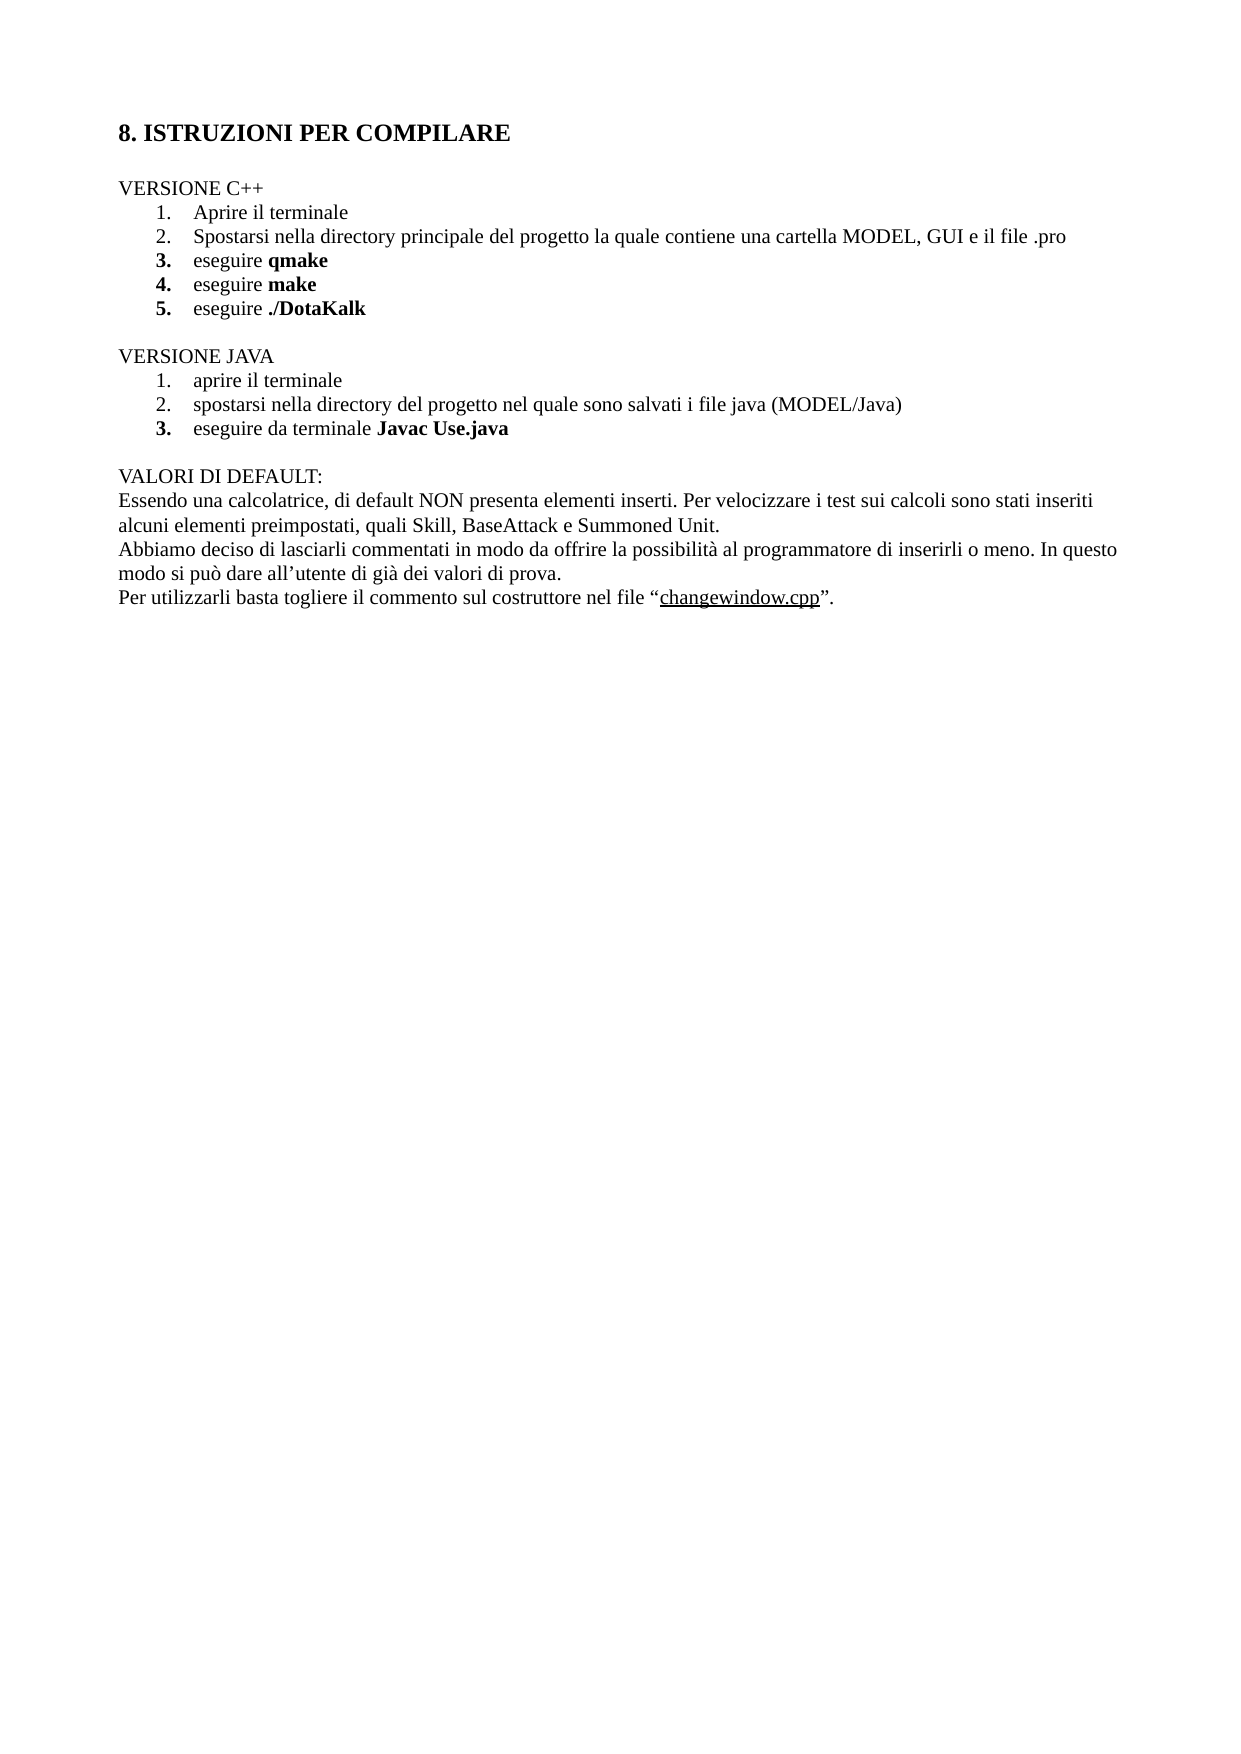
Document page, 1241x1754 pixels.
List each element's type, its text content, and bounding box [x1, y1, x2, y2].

text 8. ISTRUZIONI PER COMPILARE [118, 118, 1122, 147]
list Spostarsi nella directory principale del progetto la quale contiene una cartella MODEL, GUI e il file .pro [156, 224, 1122, 248]
text Essendo una calcolatrice, di default NON presenta elementi inserti. Per velocizzare i test sui calcoli sono stati inseriti alcuni elementi preimpostati, quali Skill, BaseAttack e Summoned Unit. Abbiamo deciso di lasciarli commentati in modo da offrire la possibilità al programmatore di inserirli o meno. In questo modo si può dare all’utente di già dei valori di prova. Per utilizzarli basta togliere il commento sul costruttore nel file “changewindow.cpp”. [118, 488, 1122, 609]
list Aprire il terminale [156, 200, 1122, 224]
list eseguire ./DotaKalk [156, 296, 1122, 320]
list eseguire da terminale Javac Use.java [156, 416, 1122, 440]
text VERSIONE JAVA [118, 344, 1122, 368]
text VALORI DI DEFAULT: [118, 464, 1122, 488]
list spostarsi nella directory del progetto nel quale sono salvati i file java (MODEL/Java) [156, 392, 1122, 416]
text VERSIONE C++ [118, 176, 1122, 200]
list aprire il terminale [156, 368, 1122, 392]
list eseguire make [156, 272, 1122, 296]
list eseguire qmake [156, 248, 1122, 272]
